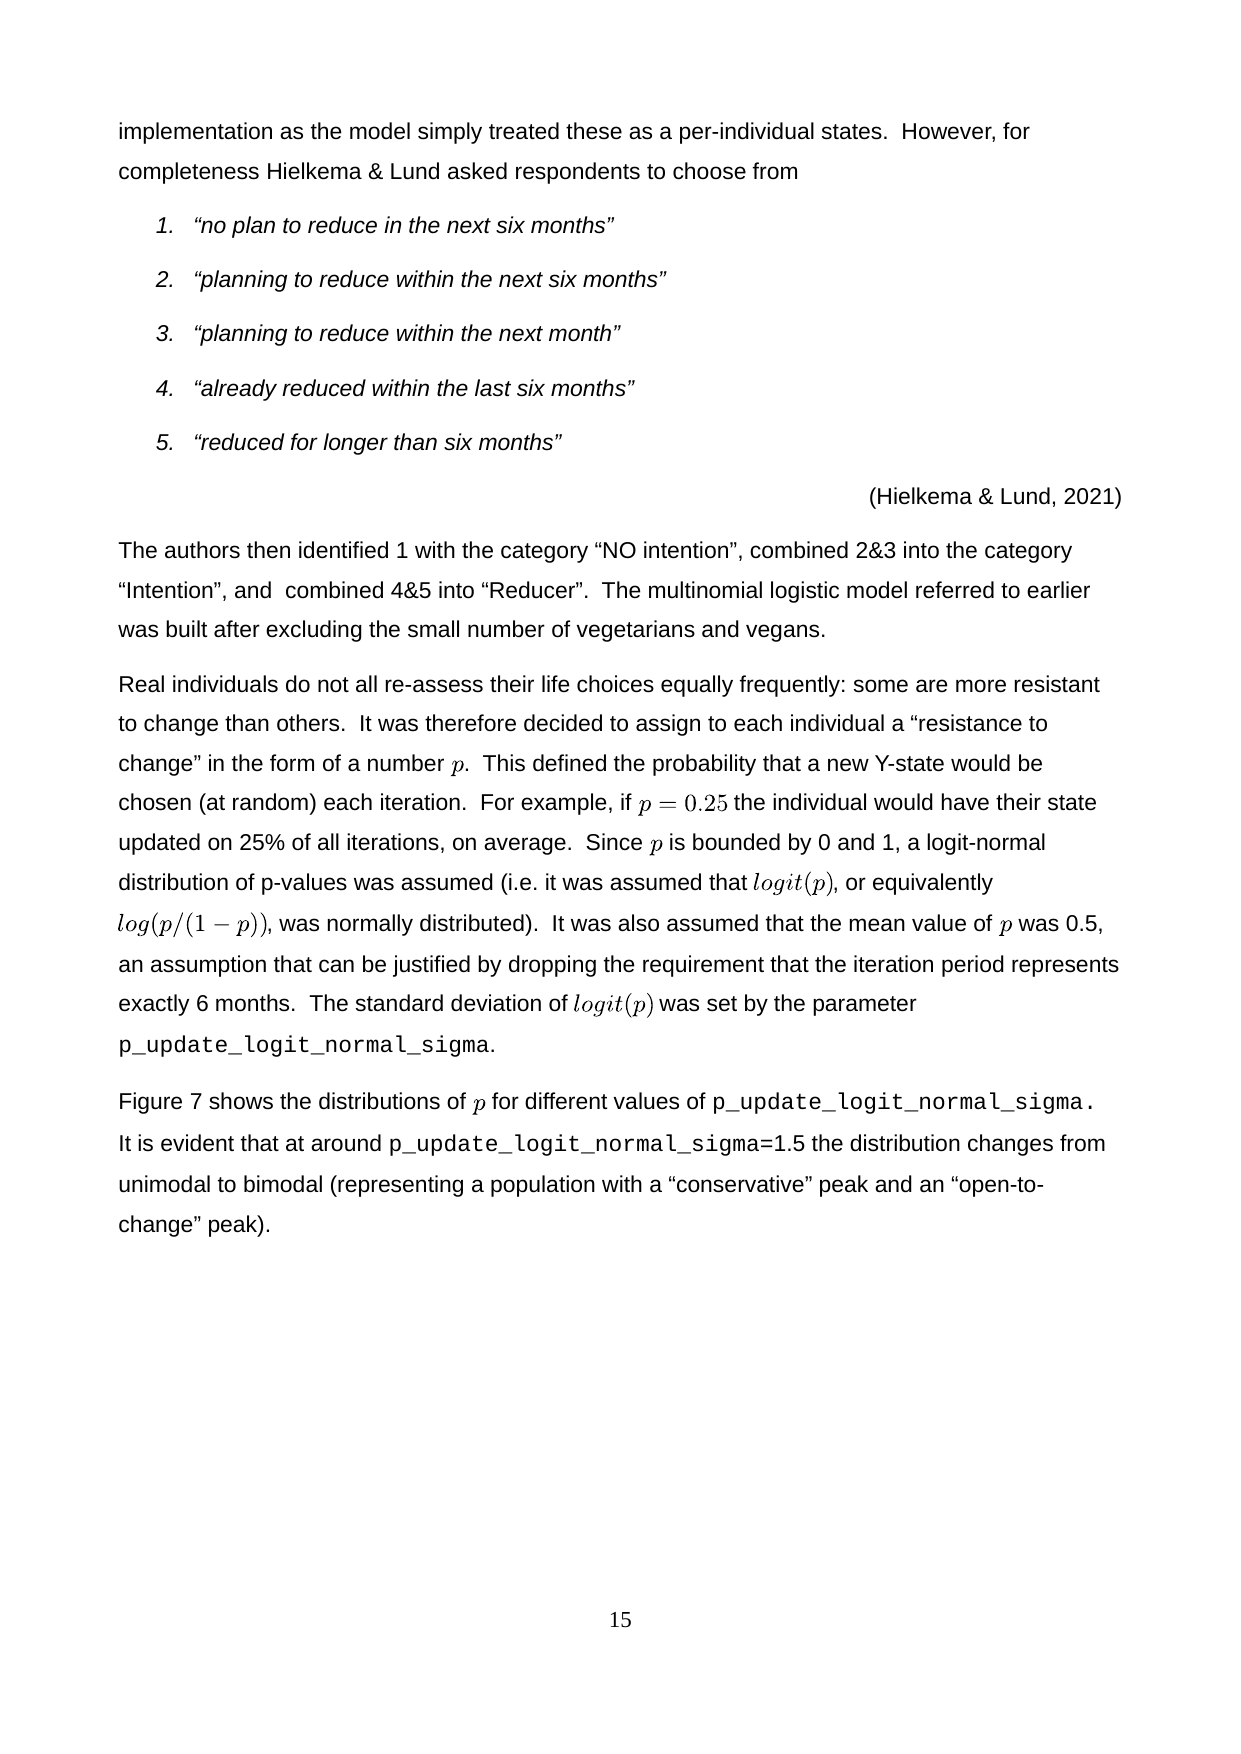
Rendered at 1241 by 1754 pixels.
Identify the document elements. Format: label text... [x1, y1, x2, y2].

list “reduced for longer than six months” [156, 429, 1122, 455]
text implementation as the model simply treated these as a per-individual states. However, for completeness Hielkema & Lund asked respondents to choose from [118, 118, 1122, 184]
text Real individuals do not all re-assess their life choices equally frequently: some are more resistant to change than others. It was therefore decided to assign to each individual a “resistance to change” in the form of a number . This defined the probability that a new Y-state would be chosen (at random) each iteration. For example, if the individual would have their state updated on 25% of all iterations, on average. Since is bounded by 0 and 1, a logit-normal distribution of p-values was assumed (i.e. it was assumed that , or equivalently , was normally distributed). It was also assumed that the mean value of was 0.5, an assumption that can be justified by dropping the requirement that the iteration period represents exactly 6 months. The standard deviation of was set by the parameter p_update_logit_normal_sigma. [118, 671, 1122, 1059]
list (Hielkema & Lund, 2021) [156, 483, 1122, 509]
text The authors then identified 1 with the category “NO intention”, combined 2&3 into the category “Intention”, and combined 4&5 into “Reducer”. The multinomial logistic model referred to earlier was built after excluding the small number of vegetarians and vegans. [118, 537, 1122, 643]
list “planning to reduce within the next six months” [156, 266, 1122, 292]
list “no plan to reduce in the next six months” [156, 212, 1122, 238]
list “already reduced within the last six months” [156, 375, 1122, 401]
text Figure 7 shows the distributions of for different values of p_update_logit_normal_sigma. It is evident that at around p_update_logit_normal_sigma=1.5 the distribution changes from unimodal to bimodal (representing a population with a “conservative” peak and an “open-to-change” peak). [118, 1088, 1122, 1237]
list “planning to reduce within the next month” [156, 320, 1122, 347]
